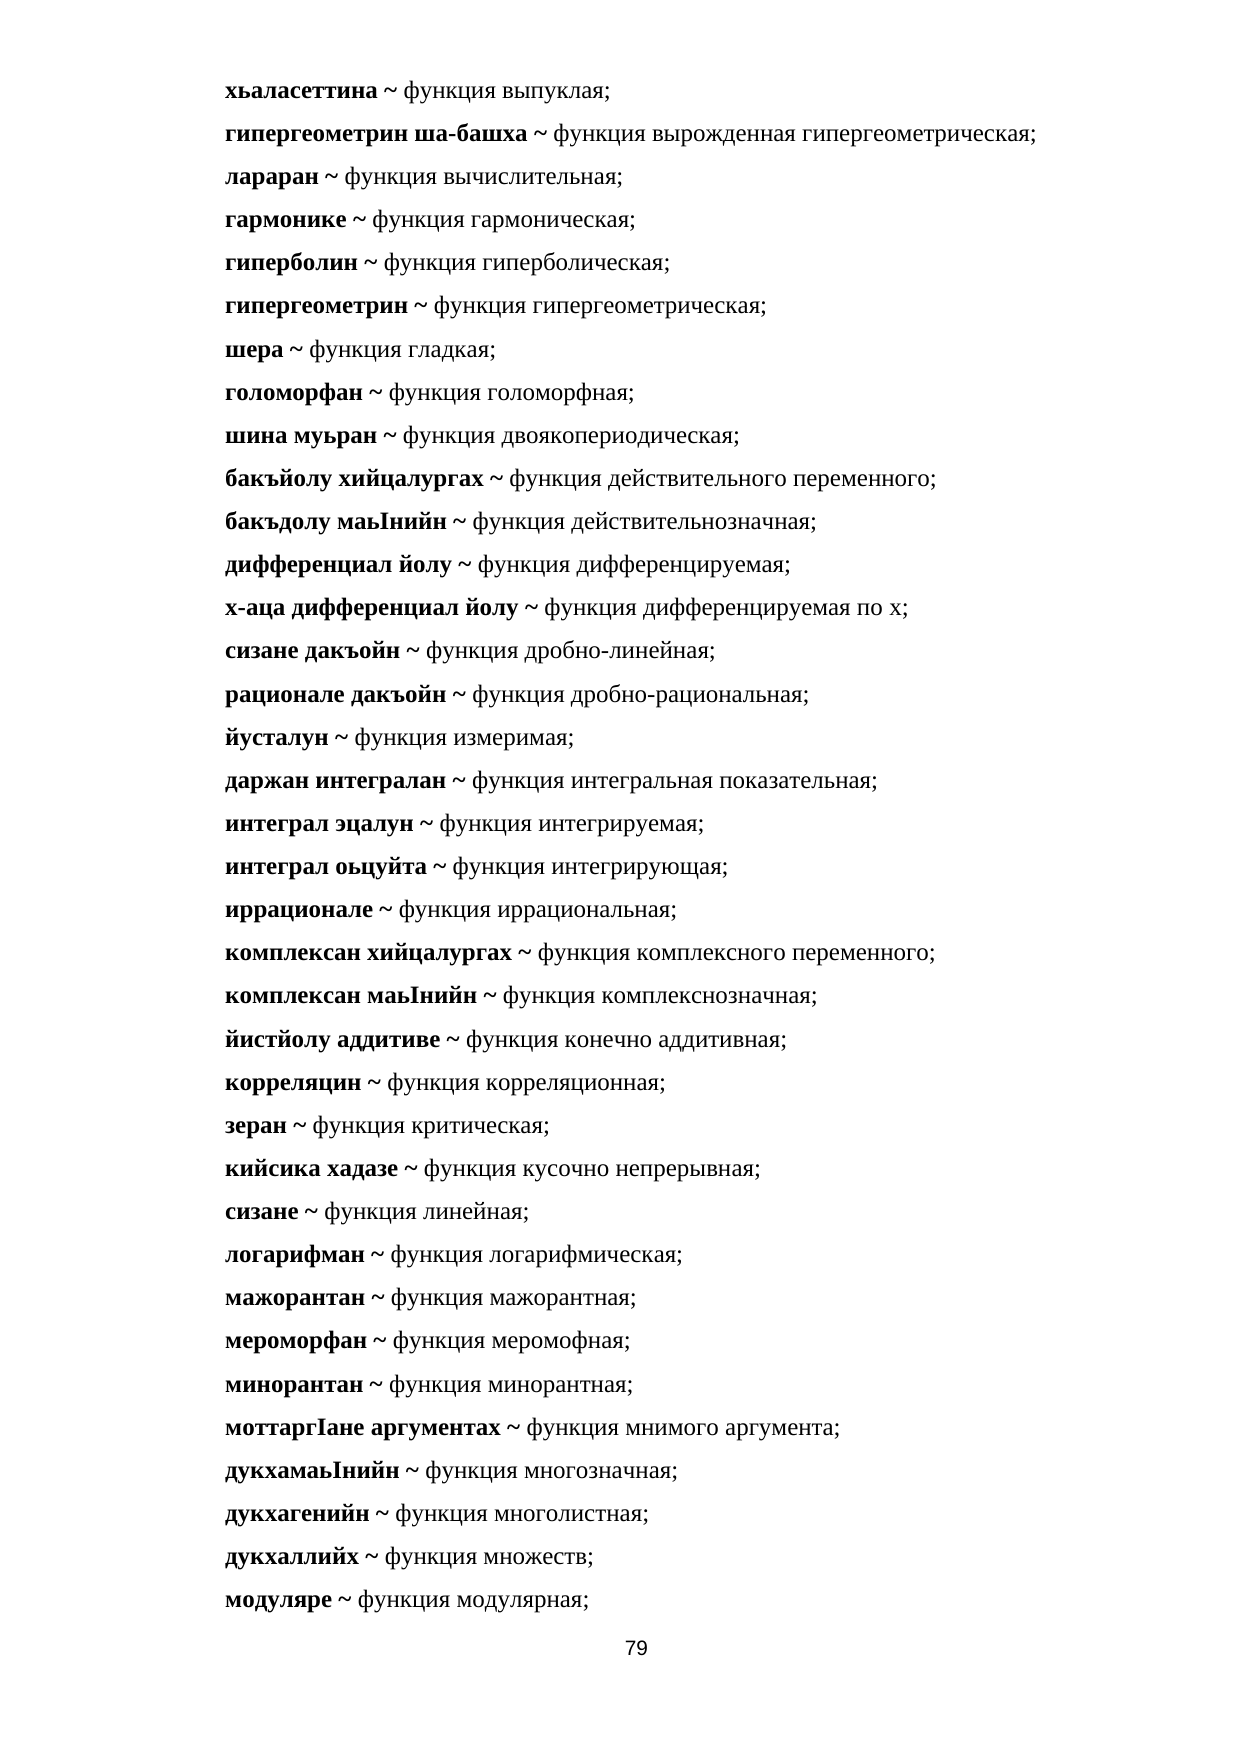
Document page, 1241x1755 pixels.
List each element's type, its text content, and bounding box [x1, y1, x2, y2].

text хьаласеттина ~ функция выпуклая; гипергеометрин ша-башха ~ функция вырожденная гипергеометрическая; лараран ~ функция вычислительная; гармонике ~ функция гармоническая; гиперболин ~ функция гиперболическая; гипергеометрин ~ функция гипергеометрическая; шера ~ функция гладкая; голоморфан ~ функция голоморфная; шина муьран ~ функция двоякопериодическая; бакъйолу хийцалургах ~ функция действительного переменного; бакъдолу маьӀнийн ~ функция действительнозначная; дифференциал йолу ~ функция дифференцируемая; x-аца дифференциал йолу ~ функция дифференцируемая по x; сизане дакъойн ~ функция дробно-линейная; рационале дакъойн ~ функция дробно-рациональная; йусталун ~ функция измеримая; даржан интегралан ~ функция интегральная показательная; интеграл эцалун ~ функция интегрируемая; интеграл оьцуйта ~ функция интегрирующая; иррационале ~ функция иррациональная; комплексан хийцалургах ~ функция комплексного переменного; комплексан маьӀнийн ~ функция комплекснозначная; йистйолу аддитиве ~ функция конечно аддитивная; корреляцин ~ функция корреляционная; зеран ~ функция критическая; кийсика хадазе ~ функция кусочно непрерывная; сизане ~ функция линейная; логарифман ~ функция логарифмическая; мажорантан ~ функция мажорантная; мероморфан ~ функция меромофная; минорантан ~ функция минорантная; моттаргӀане аргументах ~ функция мнимого аргумента; дукхамаьӀнийн ~ функция многозначная; дукхагенийн ~ функция многолистная; дукхаллийх ~ функция множеств; модуляре ~ функция модулярная; [150, 75, 1122, 1613]
